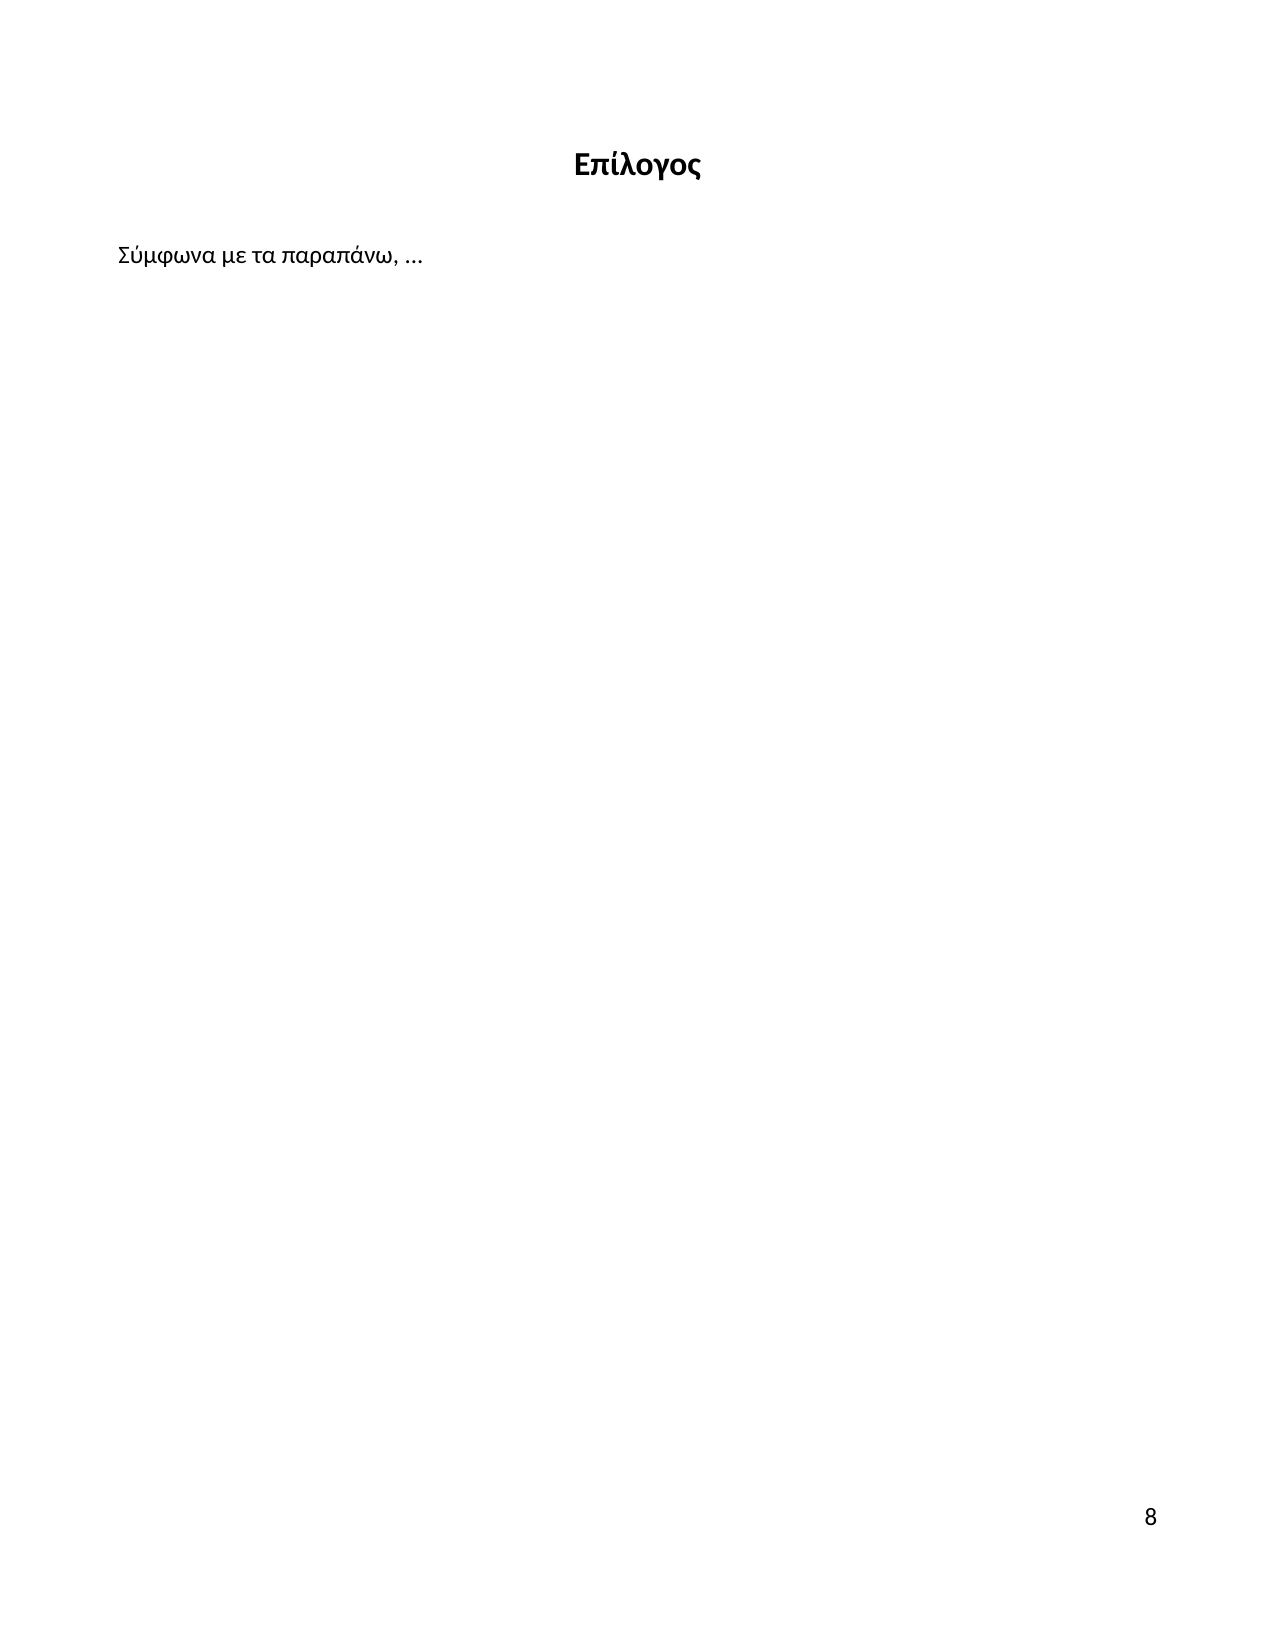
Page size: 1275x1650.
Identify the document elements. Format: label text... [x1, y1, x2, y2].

text Σύμφωνα με τα παραπάνω, ... [118, 239, 1157, 270]
subtitle Επίλογος [118, 143, 1157, 184]
